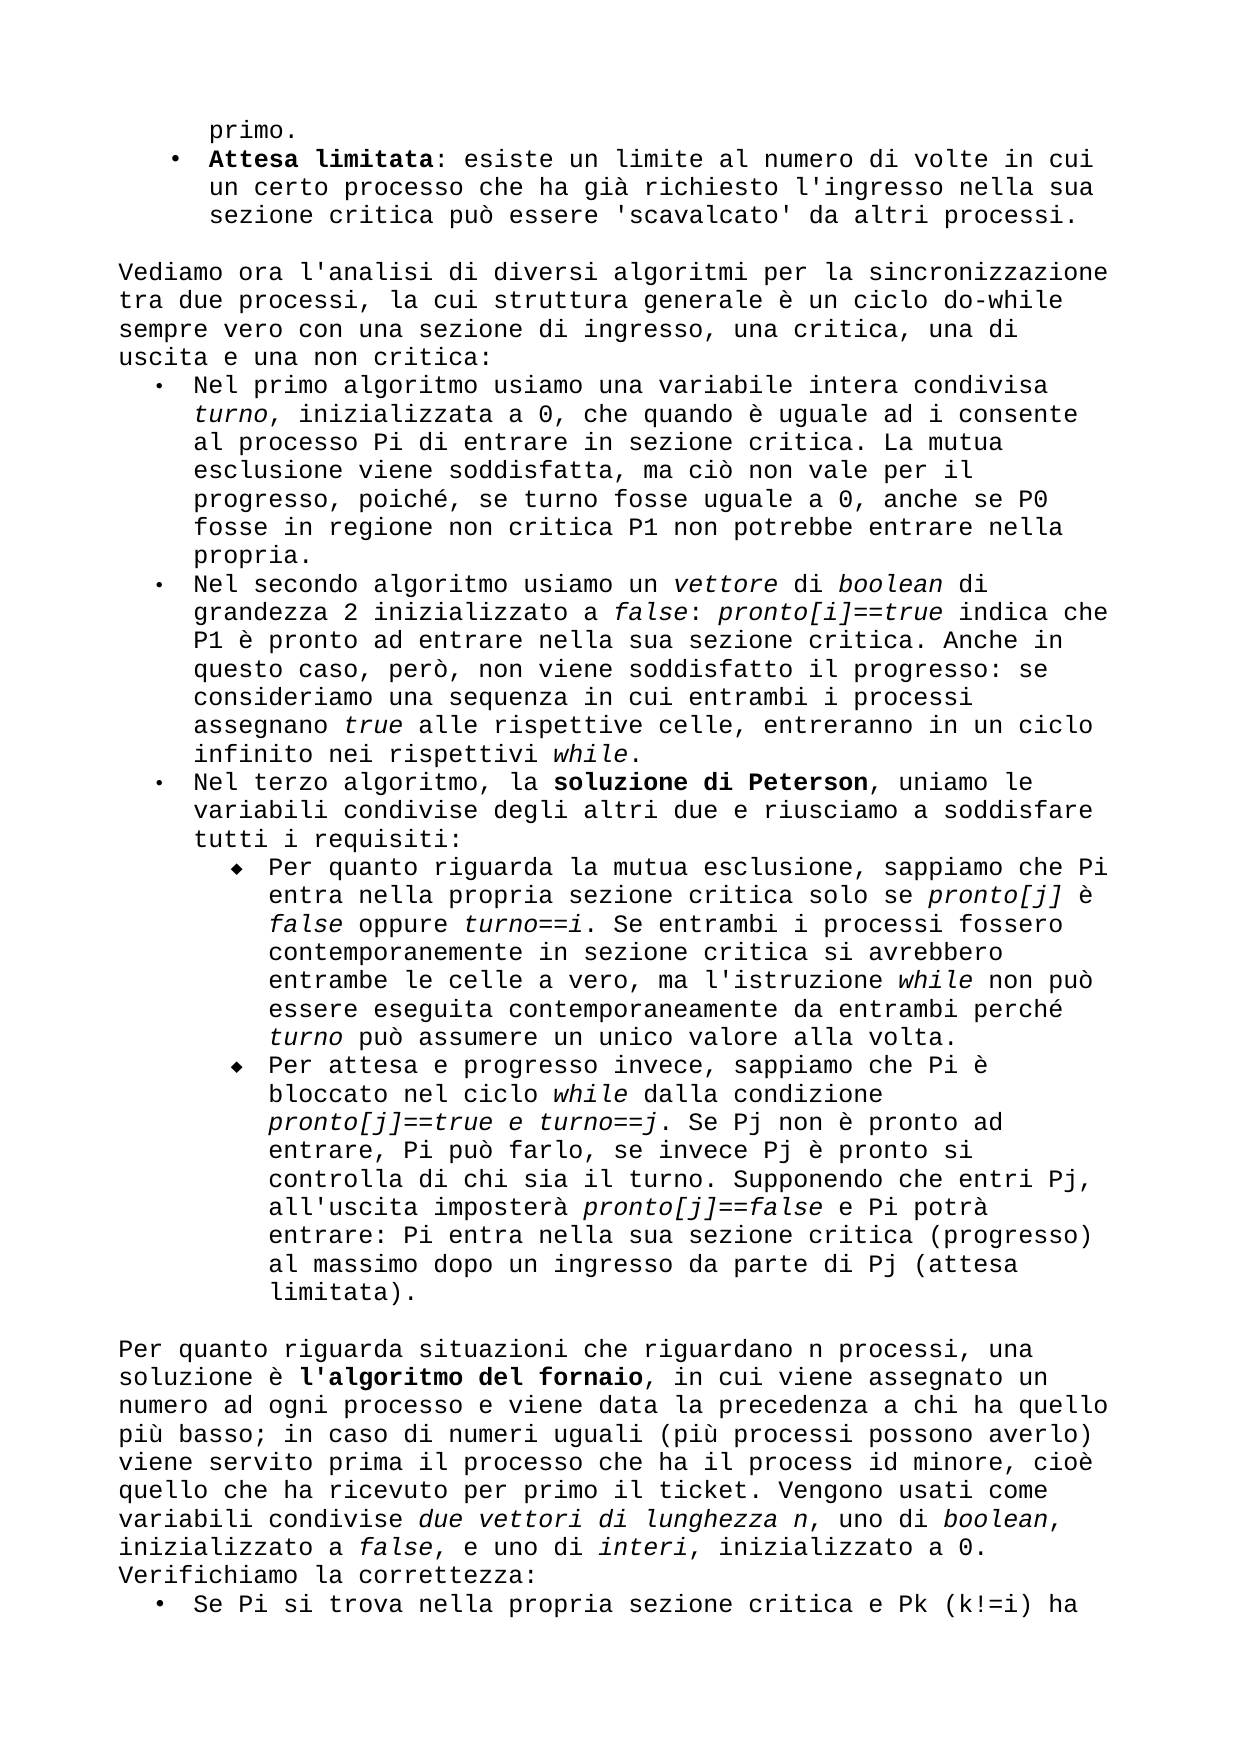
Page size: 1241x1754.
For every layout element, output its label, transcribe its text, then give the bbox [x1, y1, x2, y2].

text Vediamo ora l'analisi di diversi algoritmi per la sincronizzazione tra due processi, la cui struttura generale è un ciclo do-while sempre vero con una sezione di ingresso, una critica, una di uscita e una non critica: [118, 260, 1122, 373]
text Per quanto riguarda situazioni che riguardano n processi, una soluzione è l'algoritmo del fornaio, in cui viene assegnato un numero ad ogni processo e viene data la precedenza a chi ha quello più basso; in caso di numeri uguali (più processi possono averlo) viene servito prima il processo che ha il process id minore, cioè quello che ha ricevuto per primo il ticket. Vengono usati come variabili condivise due vettori di lunghezza n, uno di boolean, inizializzato a false, e uno di interi, inizializzato a 0. Verifichiamo la correttezza: [118, 1336, 1122, 1591]
list Per quanto riguarda la mutua esclusione, sappiamo che Pi entra nella propria sezione critica solo se pronto[j] è false oppure turno==i. Se entrambi i processi fossero contemporanemente in sezione critica si avrebbero entrambe le celle a vero, ma l'istruzione while non può essere eseguita contemporaneamente da entrambi perché turno può assumere un unico valore alla volta. [231, 855, 1122, 1053]
list Per attesa e progresso invece, sappiamo che Pi è bloccato nel ciclo while dalla condizione pronto[j]==true e turno==j. Se Pj non è pronto ad entrare, Pi può farlo, se invece Pj è pronto si controlla di chi sia il turno. Supponendo che entri Pj, all'uscita imposterà pronto[j]==false e Pi potrà entrare: Pi entra nella sua sezione critica (progresso) al massimo dopo un ingresso da parte di Pj (attesa limitata). [231, 1053, 1122, 1308]
list Se Pi si trova nella propria sezione critica e Pk (k!=i) ha [156, 1591, 1122, 1620]
list Nel primo algoritmo usiamo una variabile intera condivisa turno, inizializzata a 0, che quando è uguale ad i consente al processo Pi di entrare in sezione critica. La mutua esclusione viene soddisfatta, ma ciò non vale per il progresso, poiché, se turno fosse uguale a 0, anche se P0 fosse in regione non critica P1 non potrebbe entrare nella propria. [156, 373, 1122, 571]
list Attesa limitata: esiste un limite al numero di volte in cui un certo processo che ha già richiesto l'ingresso nella sua sezione critica può essere 'scavalcato' da altri processi. [171, 146, 1122, 231]
list Nel secondo algoritmo usiamo un vettore di boolean di grandezza 2 inizializzato a false: pronto[i]==true indica che P1 è pronto ad entrare nella sua sezione critica. Anche in questo caso, però, non viene soddisfatto il progresso: se consideriamo una sequenza in cui entrambi i processi assegnano true alle rispettive celle, entreranno in un ciclo infinito nei rispettivi while. [156, 571, 1122, 770]
list Nel terzo algoritmo, la soluzione di Peterson, uniamo le variabili condivise degli altri due e riusciamo a soddisfare tutti i requisiti: [156, 770, 1122, 855]
list primo. [171, 118, 1122, 146]
